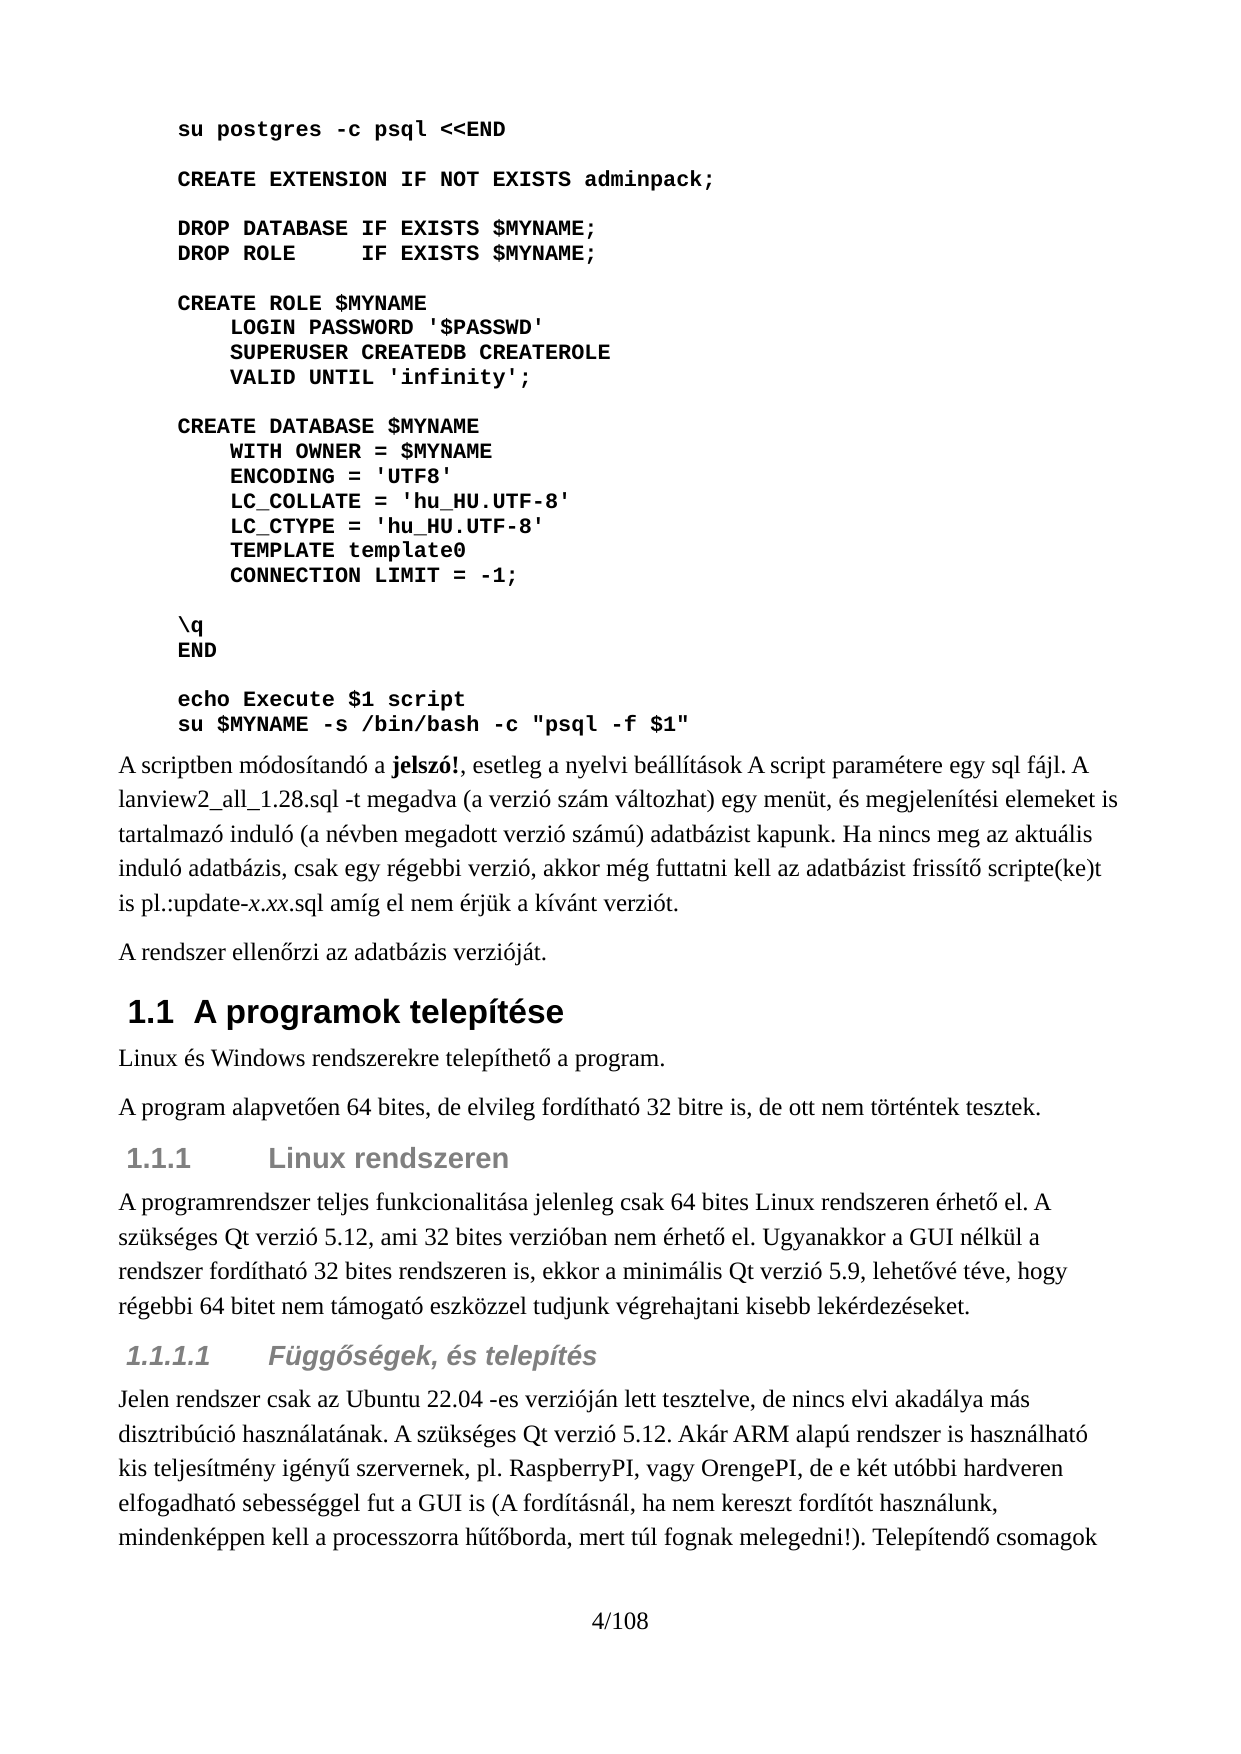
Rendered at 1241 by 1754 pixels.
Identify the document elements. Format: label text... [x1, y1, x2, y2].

text A scriptben módosítandó a jelszó!, esetleg a nyelvi beállítások A script paramétere egy sql fájl. A lanview2_all_1.28.sql -t megadva (a verzió szám változhat) egy menüt, és megjelenítési elemeket is tartalmazó induló (a névben megadott verzió számú) adatbázist kapunk. Ha nincs meg az aktuális induló adatbázis, csak egy régebbi verzió, akkor még futtatni kell az adatbázist frissítő scripte(ke)t is pl.:update-x.xx.sql amíg el nem érjük a kívánt verziót. [118, 750, 1122, 916]
text A programrendszer teljes funkcionalitása jelenleg csak 64 bites Linux rendszeren érhető el. A szükséges Qt verzió 5.12, ami 32 bites verzióban nem érhető el. Ugyanakkor a GUI nélkül a rendszer fordítható 32 bites rendszeren is, ekkor a minimális Qt verzió 5.9, lehetővé téve, hogy régebbi 64 bitet nem támogató eszközzel tudjunk végrehajtani kisebb lekérdezéseket. [118, 1187, 1122, 1319]
subtitle Függőségek, és telepítés [118, 1340, 1122, 1372]
text A program alapvetően 64 bites, de elvileg fordítható 32 bitre is, de ott nem történtek tesztek. [118, 1092, 1122, 1121]
subtitle Linux rendszeren [118, 1141, 1122, 1175]
text A rendszer ellenőrzi az adatbázis verzióját. [118, 937, 1122, 965]
subtitle A programok telepítése [118, 992, 1122, 1031]
text Jelen rendszer csak az Ubuntu 22.04 -es verzióján lett tesztelve, de nincs elvi akadálya más disztribúció használatának. A szükséges Qt verzió 5.12. Akár ARM alapú rendszer is használható kis teljesítmény igényű szervernek, pl. RaspberryPI, vagy OrengePI, de e két utóbbi hardveren elfogadható sebességgel fut a GUI is (A fordításnál, ha nem kereszt fordítót használunk, mindenképpen kell a processzorra hűtőborda, mert túl fognak melegedni!). Telepítendő csomagok [118, 1384, 1122, 1551]
text su postgres -c psql <<END CREATE EXTENSION IF NOT EXISTS adminpack; DROP DATABASE IF EXISTS $MYNAME; DROP ROLE IF EXISTS $MYNAME; CREATE ROLE $MYNAME LOGIN PASSWORD '$PASSWD' SUPERUSER CREATEDB CREATEROLE VALID UNTIL 'infinity'; CREATE DATABASE $MYNAME WITH OWNER = $MYNAME ENCODING = 'UTF8' LC_COLLATE = 'hu_HU.UTF-8' LC_CTYPE = 'hu_HU.UTF-8' TEMPLATE template0 CONNECTION LIMIT = -1; \q END echo Execute $1 script su $MYNAME -s /bin/bash -c "psql -f $1" [177, 118, 1122, 738]
text Linux és Windows rendszerekre telepíthető a program. [118, 1043, 1122, 1072]
